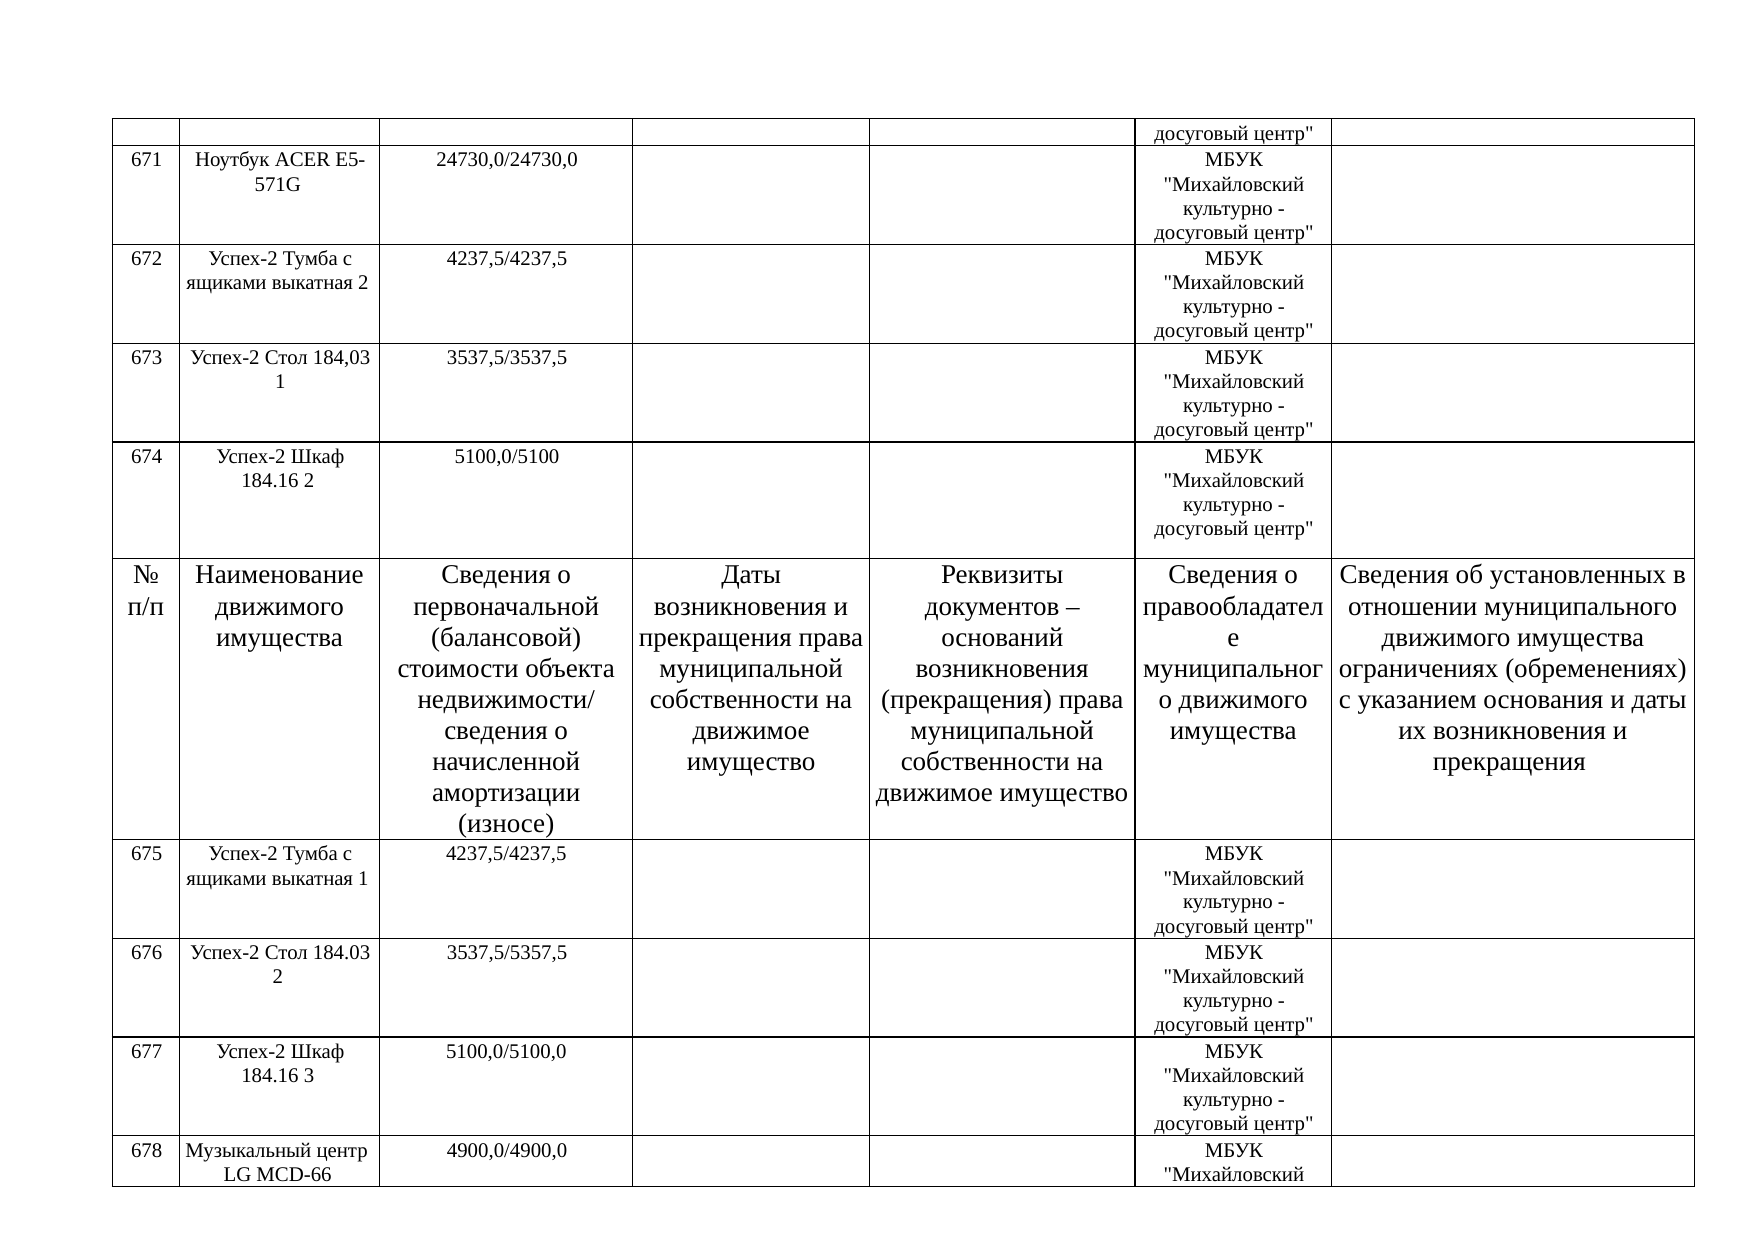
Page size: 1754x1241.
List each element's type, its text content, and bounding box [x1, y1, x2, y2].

table_cell 671 [113, 146, 179, 244]
table_cell Музыкальный центр LG MCD-66 [180, 1136, 379, 1186]
table_cell [633, 939, 869, 1036]
table_cell [633, 146, 869, 244]
table_cell Ноутбук ACER E5-571G [180, 146, 379, 244]
table_cell 24730,0/24730,0 [380, 146, 632, 244]
table_cell МБУК "Михайловский культурно - досуговый центр" [1136, 1038, 1331, 1135]
table_cell [1332, 146, 1694, 244]
table_cell Реквизиты документов – оснований возникновения (прекращения) права муниципальной собственности на движимое имущество [870, 559, 1134, 839]
table_cell Успех-2 Шкаф 184.16 2 [180, 443, 379, 557]
table_cell [870, 939, 1134, 1036]
table_cell 4237,5/4237,5 [380, 840, 632, 938]
table_cell [1332, 344, 1694, 441]
table_cell [1332, 1038, 1694, 1135]
table_cell [1332, 245, 1694, 342]
table_cell 675 [113, 840, 179, 938]
table_cell 676 [113, 939, 179, 1036]
table_cell [870, 840, 1134, 938]
table_cell 4237,5/4237,5 [380, 245, 632, 342]
table_cell [633, 1038, 869, 1135]
table_cell [870, 443, 1134, 557]
table_cell МБУК "Михайловский культурно - досуговый центр" [1136, 443, 1331, 557]
table_cell МБУК "Михайловский культурно - досуговый центр" [1136, 344, 1331, 441]
table_cell 5100,0/5100 [380, 443, 632, 557]
table_cell - досуговый центр" [1136, 119, 1331, 145]
table_cell Сведения о правообладателе муниципального движимого имущества [1136, 559, 1331, 839]
table_cell [633, 119, 869, 145]
table_cell МБУК "Михайловский культурно - досуговый центр" [1136, 245, 1331, 342]
table_cell Успех-2 Шкаф 184.16 3 [180, 1038, 379, 1135]
table_cell [633, 245, 869, 342]
table_cell 3537,5/5357,5 [380, 939, 632, 1036]
table_cell [1332, 939, 1694, 1036]
table_cell [1332, 1136, 1694, 1186]
table_cell [113, 119, 179, 145]
table_cell Успех-2 Тумба с ящиками выкатная 2 [180, 245, 379, 342]
table_cell 5100,0/5100,0 [380, 1038, 632, 1135]
table_cell [380, 119, 632, 145]
table_cell [633, 1136, 869, 1186]
table_cell Наименование движимого имущества [180, 559, 379, 839]
table_cell [870, 146, 1134, 244]
table_cell 672 [113, 245, 179, 342]
table_cell 678 [113, 1136, 179, 1186]
table_cell [633, 344, 869, 441]
table_cell [1332, 119, 1694, 145]
table_cell [180, 119, 379, 145]
table_cell Сведения об установленных в отношении муниципального движимого имущества ограничениях (обременениях) с указанием основания и даты их возникновения и прекращения [1332, 559, 1694, 839]
table_cell [870, 344, 1134, 441]
table_cell [633, 443, 869, 557]
table_cell [870, 1136, 1134, 1186]
table_cell 4900,0/4900,0 [380, 1136, 632, 1186]
table_cell МБУК "Михайловский [1136, 1136, 1331, 1186]
table_cell Успех-2 Стол 184.03 2 [180, 939, 379, 1036]
table_cell 673 [113, 344, 179, 441]
table_cell Сведения о первоначальной (балансовой) стоимости объекта недвижимости/ сведения о начисленной амортизации (износе) [380, 559, 632, 839]
table_cell 677 [113, 1038, 179, 1135]
table_cell [870, 245, 1134, 342]
table_cell [870, 1038, 1134, 1135]
table_cell [870, 119, 1134, 145]
table_cell Даты возникновения и прекращения права муниципальной собственности на движимое имущество [633, 559, 869, 839]
table_cell МБУК "Михайловский культурно - досуговый центр" [1136, 840, 1331, 938]
table_cell 3537,5/3537,5 [380, 344, 632, 441]
table_cell МБУК "Михайловский культурно - досуговый центр" [1136, 146, 1331, 244]
table_cell Успех-2 Стол 184,03 1 [180, 344, 379, 441]
table_cell [1332, 840, 1694, 938]
table_cell [1332, 443, 1694, 557]
table_cell [633, 840, 869, 938]
table_cell Успех-2 Тумба с ящиками выкатная 1 [180, 840, 379, 938]
table_cell МБУК "Михайловский культурно - досуговый центр" [1136, 939, 1331, 1036]
table_cell 674 [113, 443, 179, 557]
table_cell № п/п [113, 559, 179, 839]
